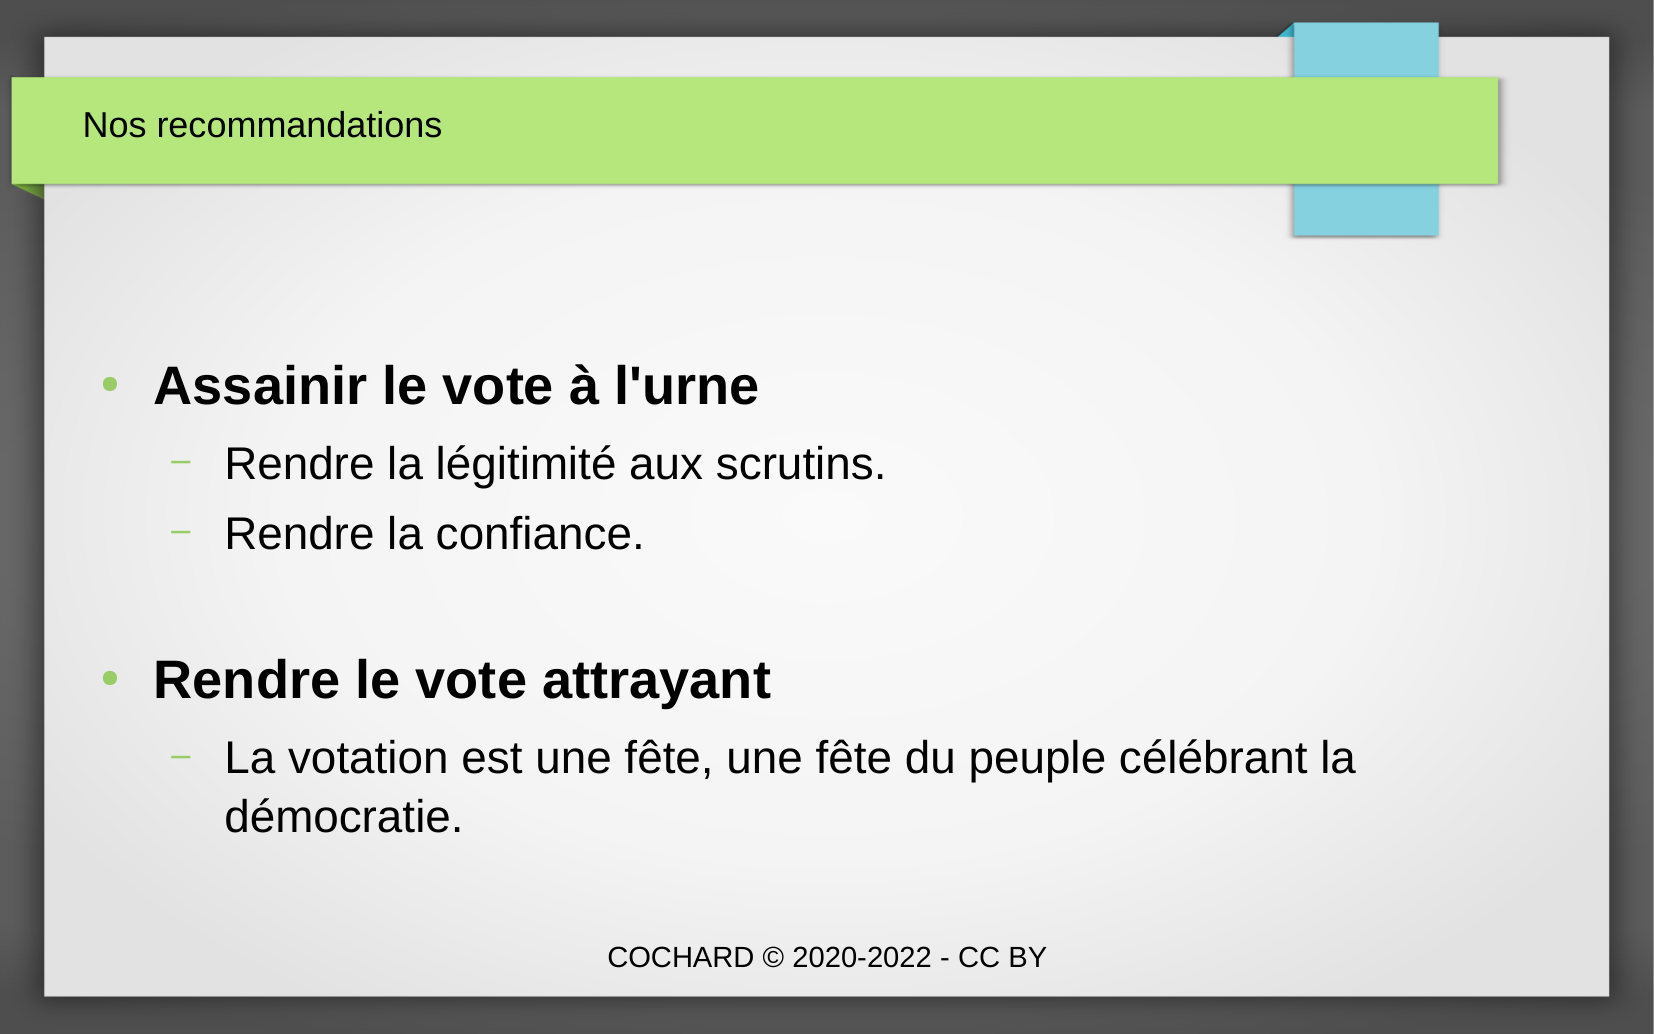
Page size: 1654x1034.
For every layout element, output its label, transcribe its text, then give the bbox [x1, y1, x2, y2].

picture [0, 0, 1654, 1034]
list Assainir le vote à l'urne Rendre la légitimité aux scrutins. Rendre la confiance. Rendre le vote attrayant La votation est une fête, une fête du peuple célébrant la démocratie. [82, 249, 1571, 849]
title Nos recommandations [82, 39, 1235, 210]
